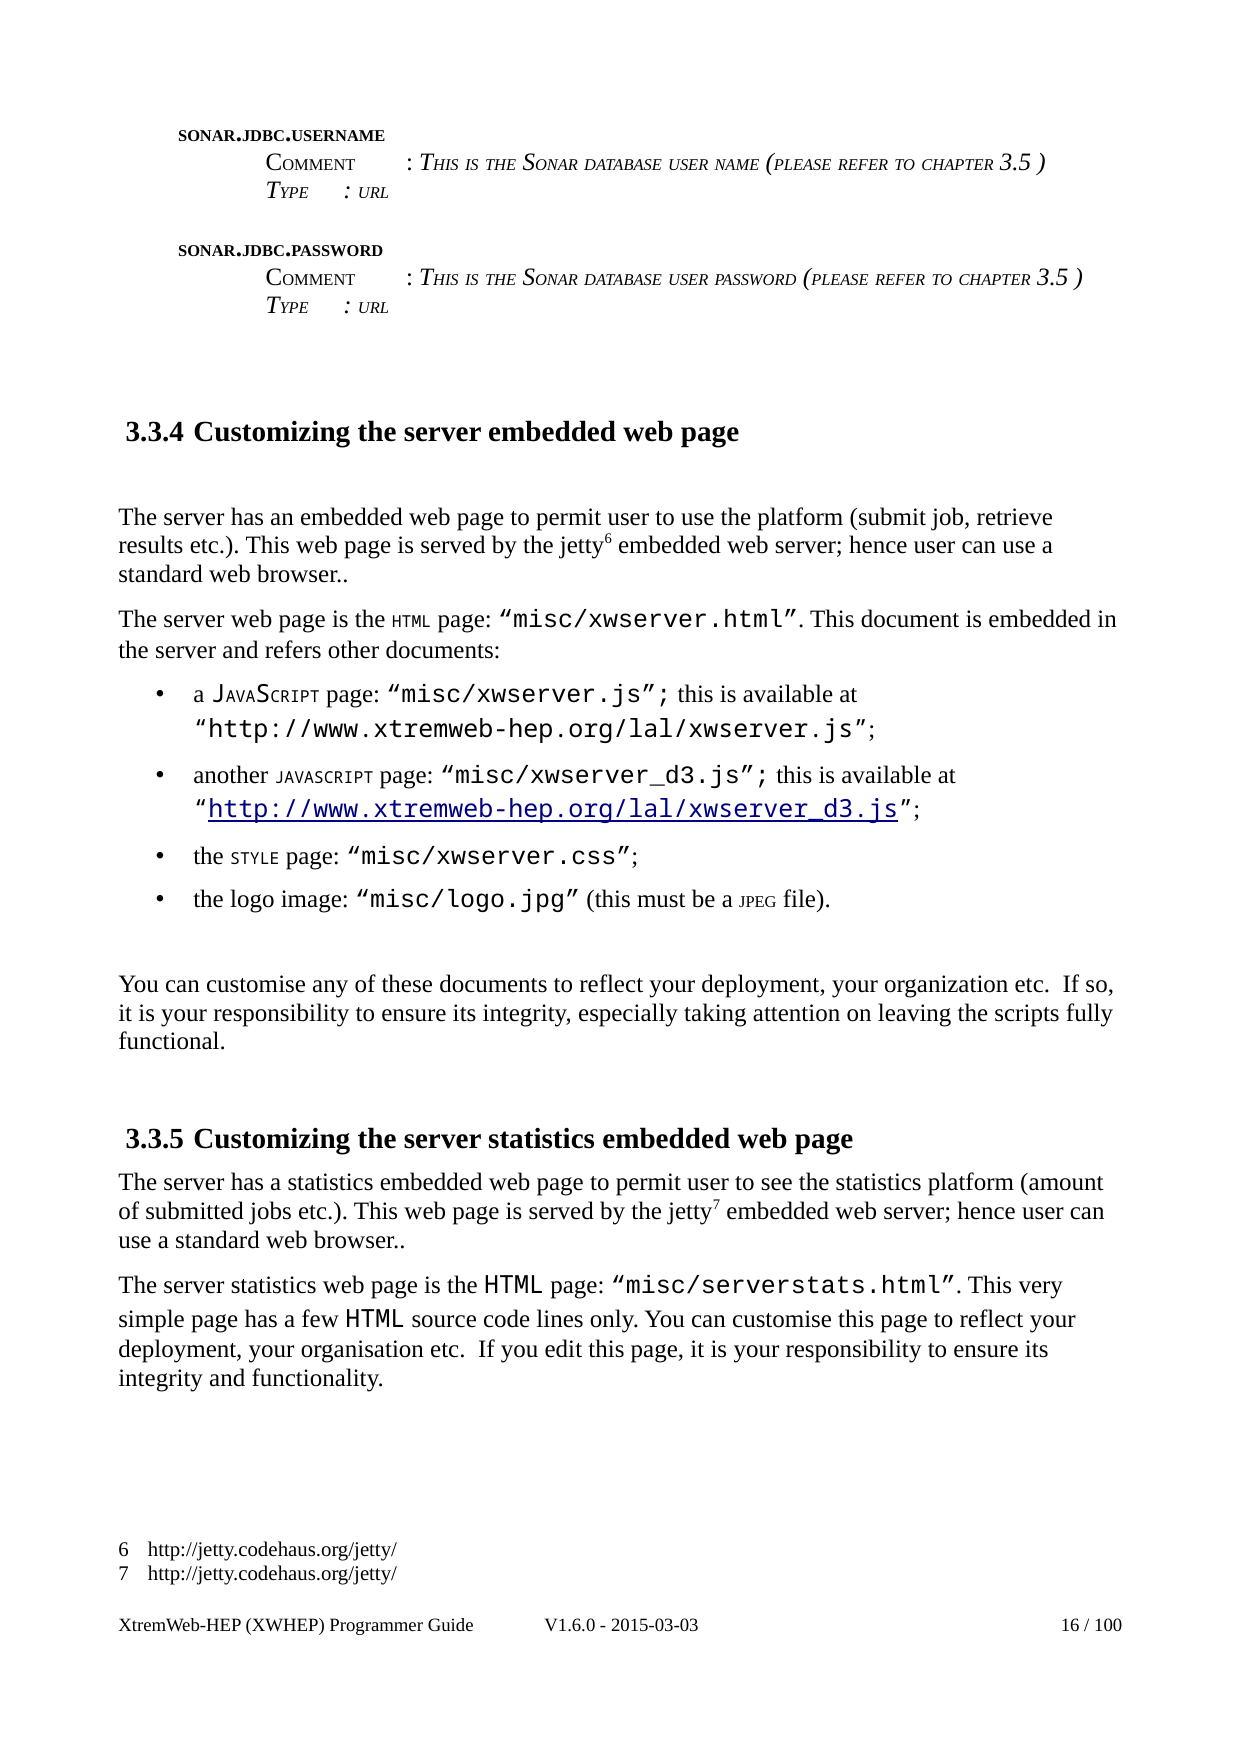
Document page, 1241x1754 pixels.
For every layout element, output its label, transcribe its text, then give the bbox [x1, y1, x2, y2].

text Comment : This is the Sonar database user name (please refer to chapter3.5) [265, 147, 1122, 176]
text http://jetty.codehaus.org/jetty/ [118, 1561, 1122, 1585]
list a JavaScript page: “misc/xwserver.js”; this is available at “http://www.xtremweb-hep.org/lal/xwserver.js”; [156, 676, 1122, 744]
text The server has an embedded web page to permit user to use the platform (submit job, retrieve results etc.). This web page is served by the jetty embedded web server; hence user can use a standard web browser.. [118, 502, 1122, 588]
text http://jetty.codehaus.org/jetty/ [118, 1537, 1122, 1561]
subtitle Customizing the server statistics embedded web page [118, 1121, 1122, 1155]
subtitle Customizing the server embedded web page [118, 414, 1122, 448]
text Type : url [265, 291, 1122, 319]
list another javascript page: “misc/xwserver_d3.js”; this is available at “http://www.xtremweb-hep.org/lal/xwserver_d3.js”; [156, 757, 1122, 825]
list the style page: “misc/xwserver.css”; [156, 838, 1122, 872]
text sonar.jdbc.username [178, 118, 1122, 147]
text The server statistics web page is the HTML page: “misc/serverstats.html”. This very simple page has a few HTML source code lines only. You can customise this page to reflect your deployment, your organisation etc. If you edit this page, it is your responsibility to ensure its integrity and functionality. [118, 1266, 1122, 1392]
list the logo image: “misc/logo.jpg” (this must be a jpeg file). [156, 884, 1122, 915]
text The server web page is the html page: “misc/xwserver.html”. This document is embedded in the server and refers other documents: [118, 600, 1122, 663]
text You can customise any of these documents to reflect your deployment, your organization etc. If so, it is your responsibility to ensure its integrity, especially taking attention on leaving the scripts fully functional. [118, 969, 1122, 1055]
text sonar.jdbc.password [178, 233, 1122, 262]
text Comment : This is the Sonar database user password (please refer to chapter3.5) [265, 262, 1122, 291]
text The server has a statistics embedded web page to permit user to see the statistics platform (amount of submitted jobs etc.). This web page is served by the jetty embedded web server; hence user can use a standard web browser.. [118, 1167, 1122, 1254]
text Type : url [265, 176, 1122, 204]
